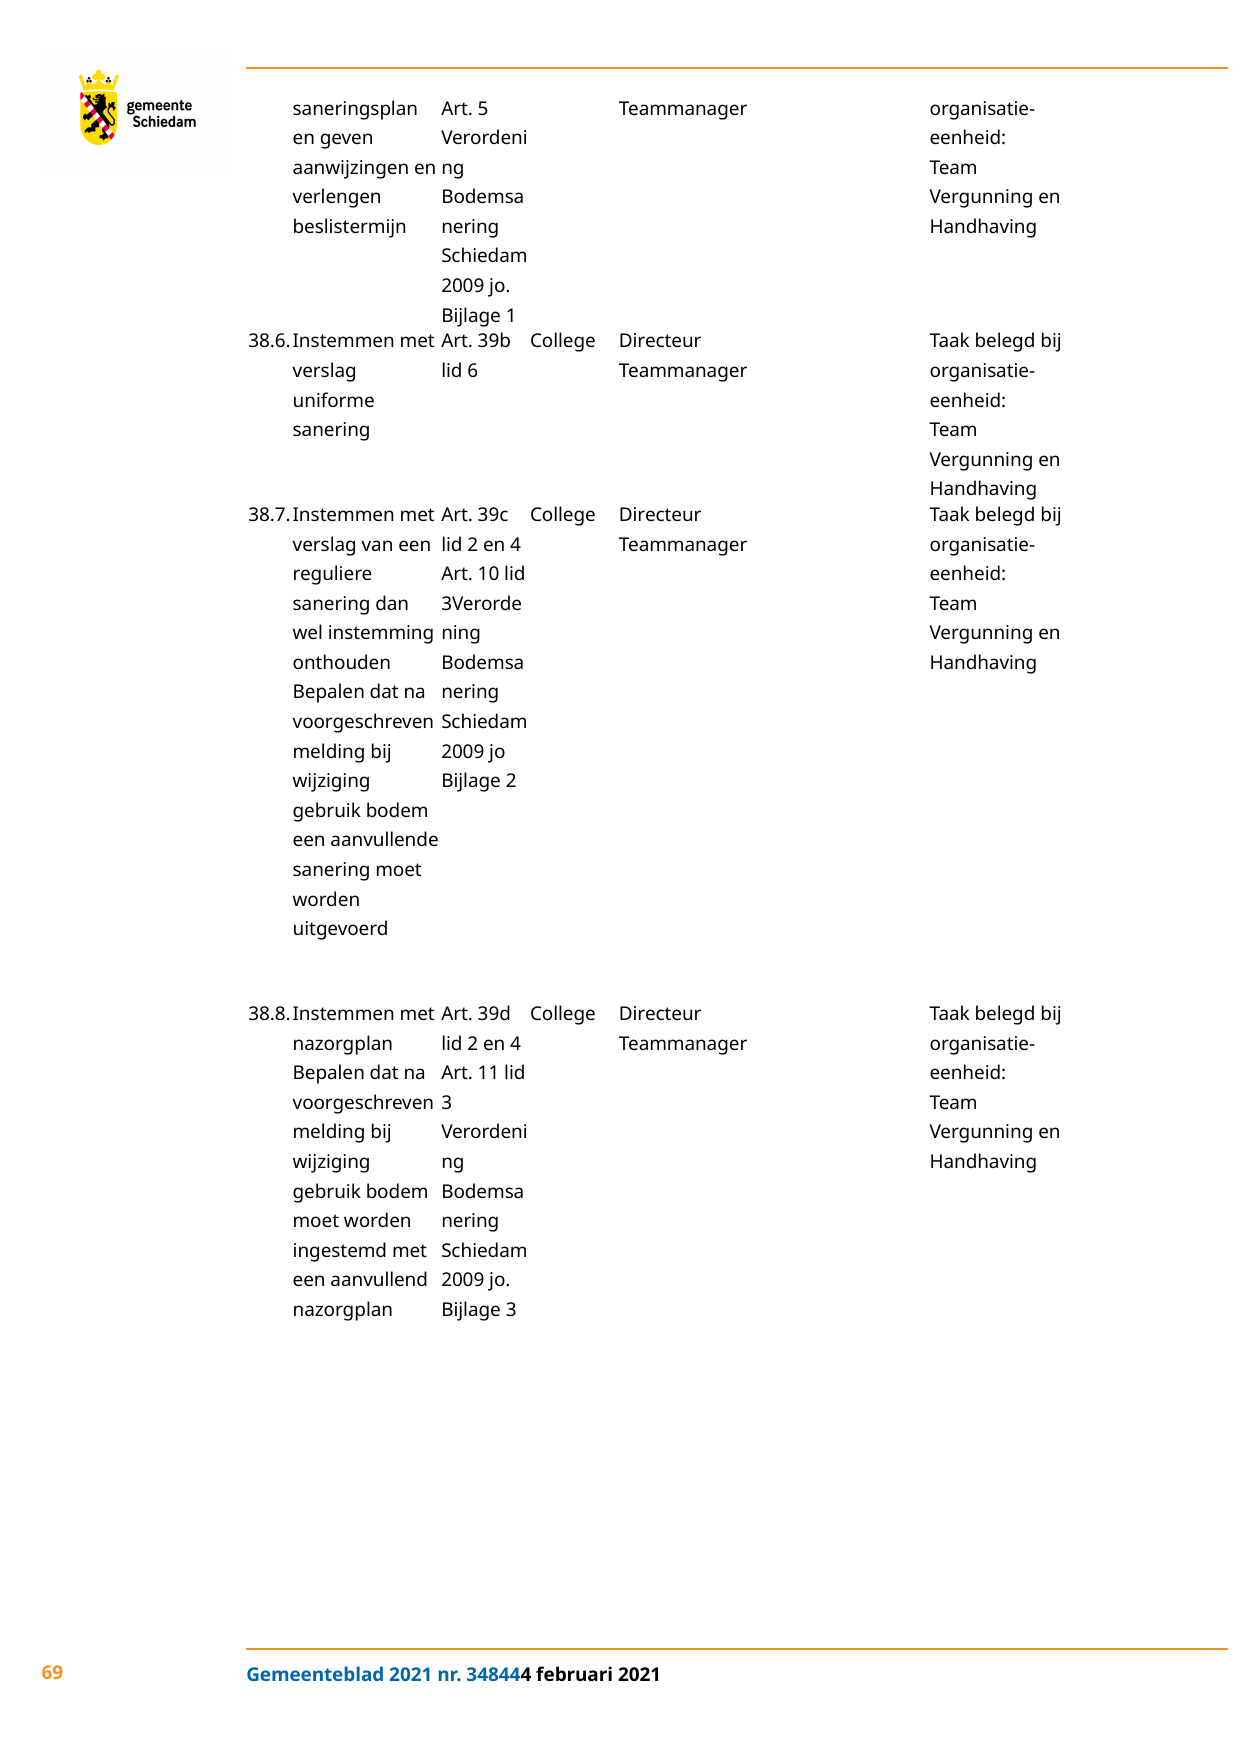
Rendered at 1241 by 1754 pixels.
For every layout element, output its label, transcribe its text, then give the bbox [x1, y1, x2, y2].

table_cell 38.8. [248, 1000, 292, 1588]
table_cell Directeur Teammanager [619, 1000, 796, 1588]
table_cell saneringsplan en geven aanwijzingen en verlengen beslistermijn [293, 95, 441, 328]
table_cell 38.7. [248, 501, 292, 1000]
table_cell Art. 39d lid 2 en 4 Art. 11 lid 3 Verordening Bodemsanering Schiedam 2009 jo. Bijlage 3 [441, 1000, 530, 1588]
table_cell Instemmen met verslag uniforme sanering [293, 328, 441, 501]
table_cell Teammanager [619, 95, 796, 328]
table_cell [796, 328, 929, 501]
table_cell Instemmen met nazorgplan Bepalen dat na voorgeschreven melding bij wijziging gebruik bodem moet worden ingestemd met een aanvullend nazorgplan [293, 1000, 441, 1588]
table_cell Taak belegd bij organisatie-eenheid: Team Vergunning en Handhaving [929, 328, 1063, 501]
table_cell Art. 39b lid 6 [441, 328, 530, 501]
table_cell [796, 1000, 929, 1588]
table_cell College [530, 1000, 619, 1588]
table_cell 38.6. [248, 328, 292, 501]
table_cell [796, 95, 929, 328]
table_cell Art. 5 Verordening Bodemsanering Schiedam 2009 jo. Bijlage 1 [441, 95, 530, 328]
table_cell [796, 501, 929, 1000]
table_cell Taak belegd bij organisatie-eenheid: Team Vergunning en Handhaving [929, 1000, 1063, 1588]
table_cell [530, 95, 619, 328]
table_cell organisatie-eenheid: Team Vergunning en Handhaving [929, 95, 1063, 328]
table_cell Taak belegd bij organisatie-eenheid: Team Vergunning en Handhaving [929, 501, 1063, 1000]
table_cell Directeur Teammanager [619, 501, 796, 1000]
table_cell Art. 39c lid 2 en 4 Art. 10 lid 3Verordening Bodemsanering Schiedam 2009 jo Bijlage 2 [441, 501, 530, 1000]
table_cell Directeur Teammanager [619, 328, 796, 501]
picture [41, 47, 231, 172]
table_cell [248, 95, 292, 328]
table_cell College [530, 328, 619, 501]
table_cell College [530, 501, 619, 1000]
table_cell Instemmen met verslag van een reguliere sanering dan wel instemming onthouden Bepalen dat na voorgeschreven melding bij wijziging gebruik bodem een aanvullende sanering moet worden uitgevoerd [293, 501, 441, 1000]
